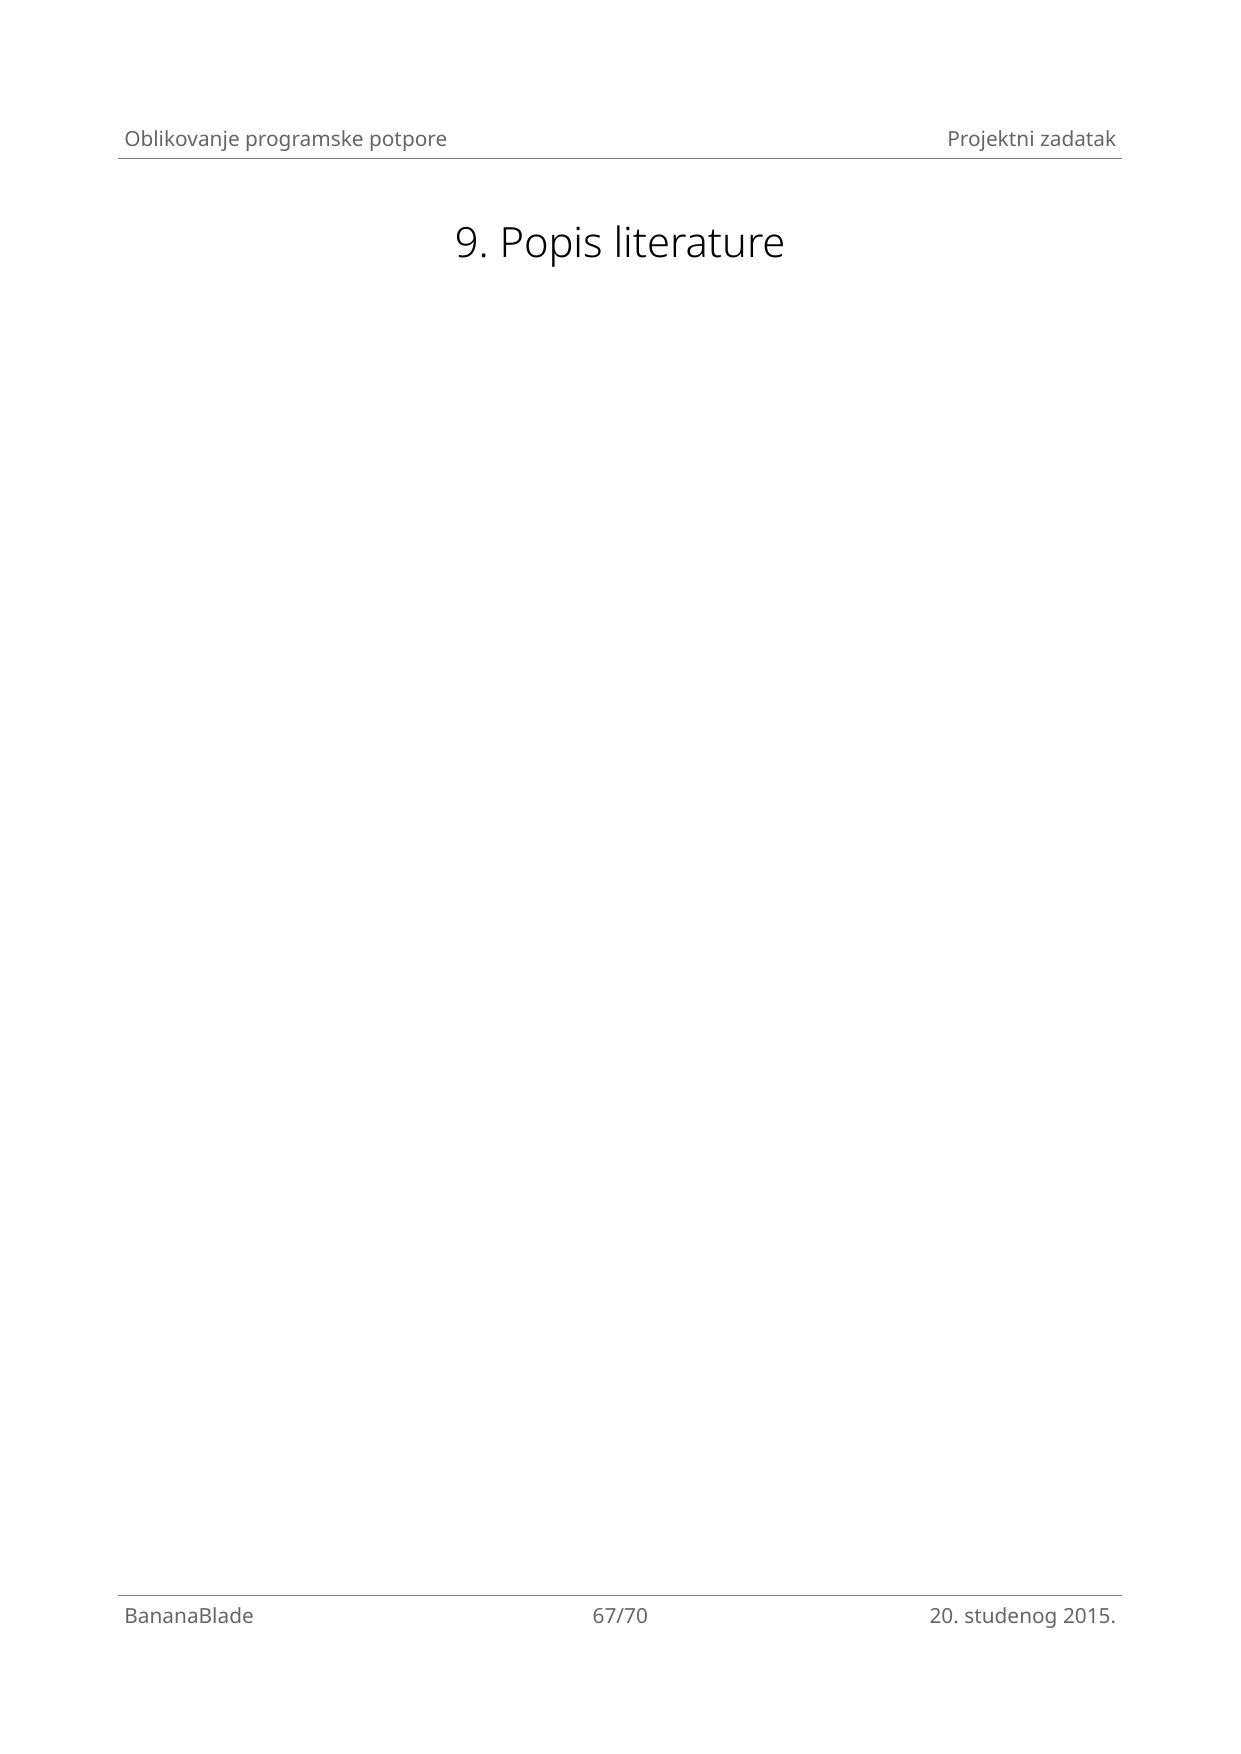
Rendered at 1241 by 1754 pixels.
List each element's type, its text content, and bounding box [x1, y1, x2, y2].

subtitle 9. Popis literature [118, 213, 1122, 270]
